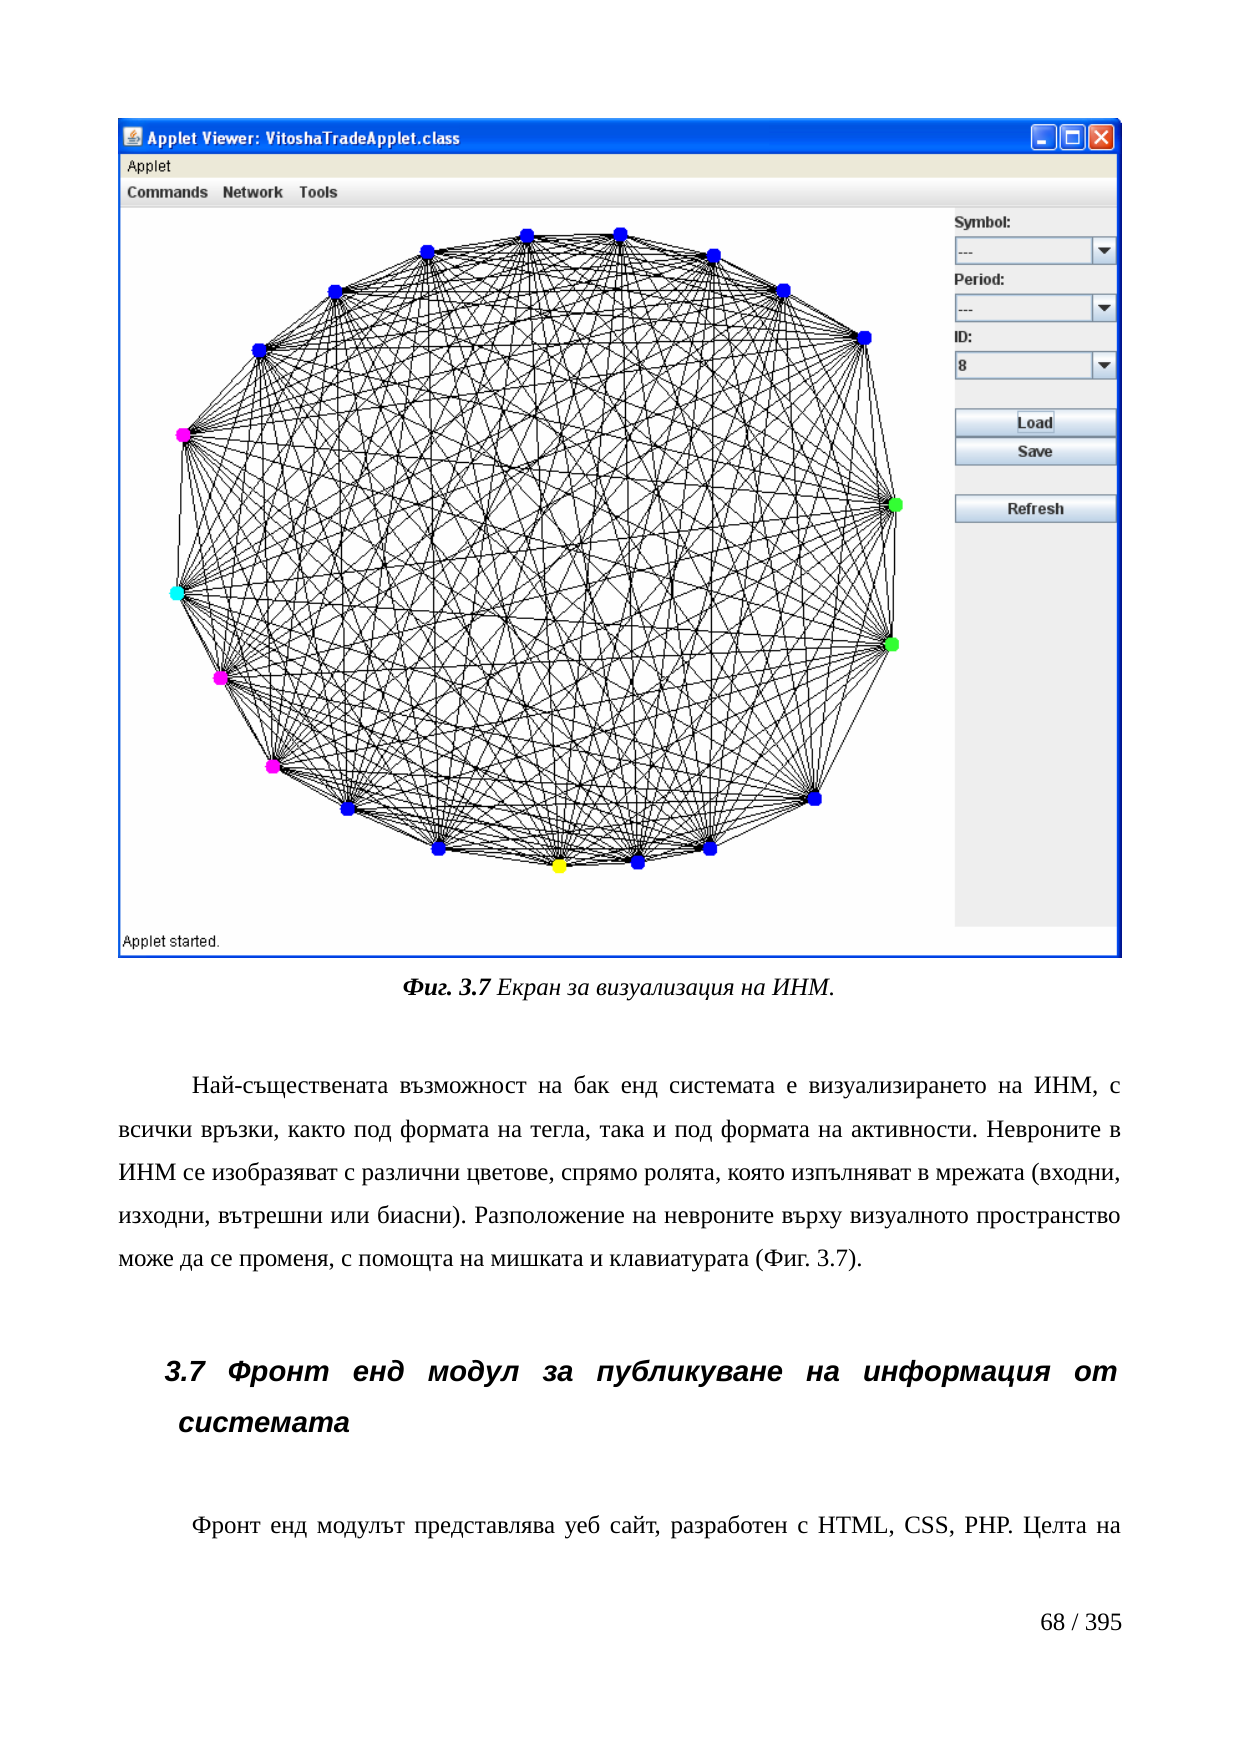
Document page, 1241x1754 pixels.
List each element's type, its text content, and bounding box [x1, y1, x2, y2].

subtitle 3.7 Фронт енд модул за публикуване на информация от системата [118, 1354, 1122, 1438]
text Фронт енд модулът представлява уеб сайт, разработен с HTML, CSS, PHP. Целта на [118, 1511, 1122, 1539]
picture [118, 118, 1122, 958]
text Най-съществената възможност на бак енд системата е визуализирането на ИНМ, с всички връзки, както под формата на тегла, така и под формата на активности. Невроните в ИНМ се изобразяват с различни цветове, спрямо ролята, която изпълняват в мрежата (входни, изходни, вътрешни или биасни). Разположение на невроните върху визуалното пространство може да се променя, с помощта на мишката и клавиатурата (Фиг. 3.7). [118, 1071, 1122, 1272]
text Фиг. 3.7 Екран за визуализация на ИНМ. [118, 958, 1122, 1001]
